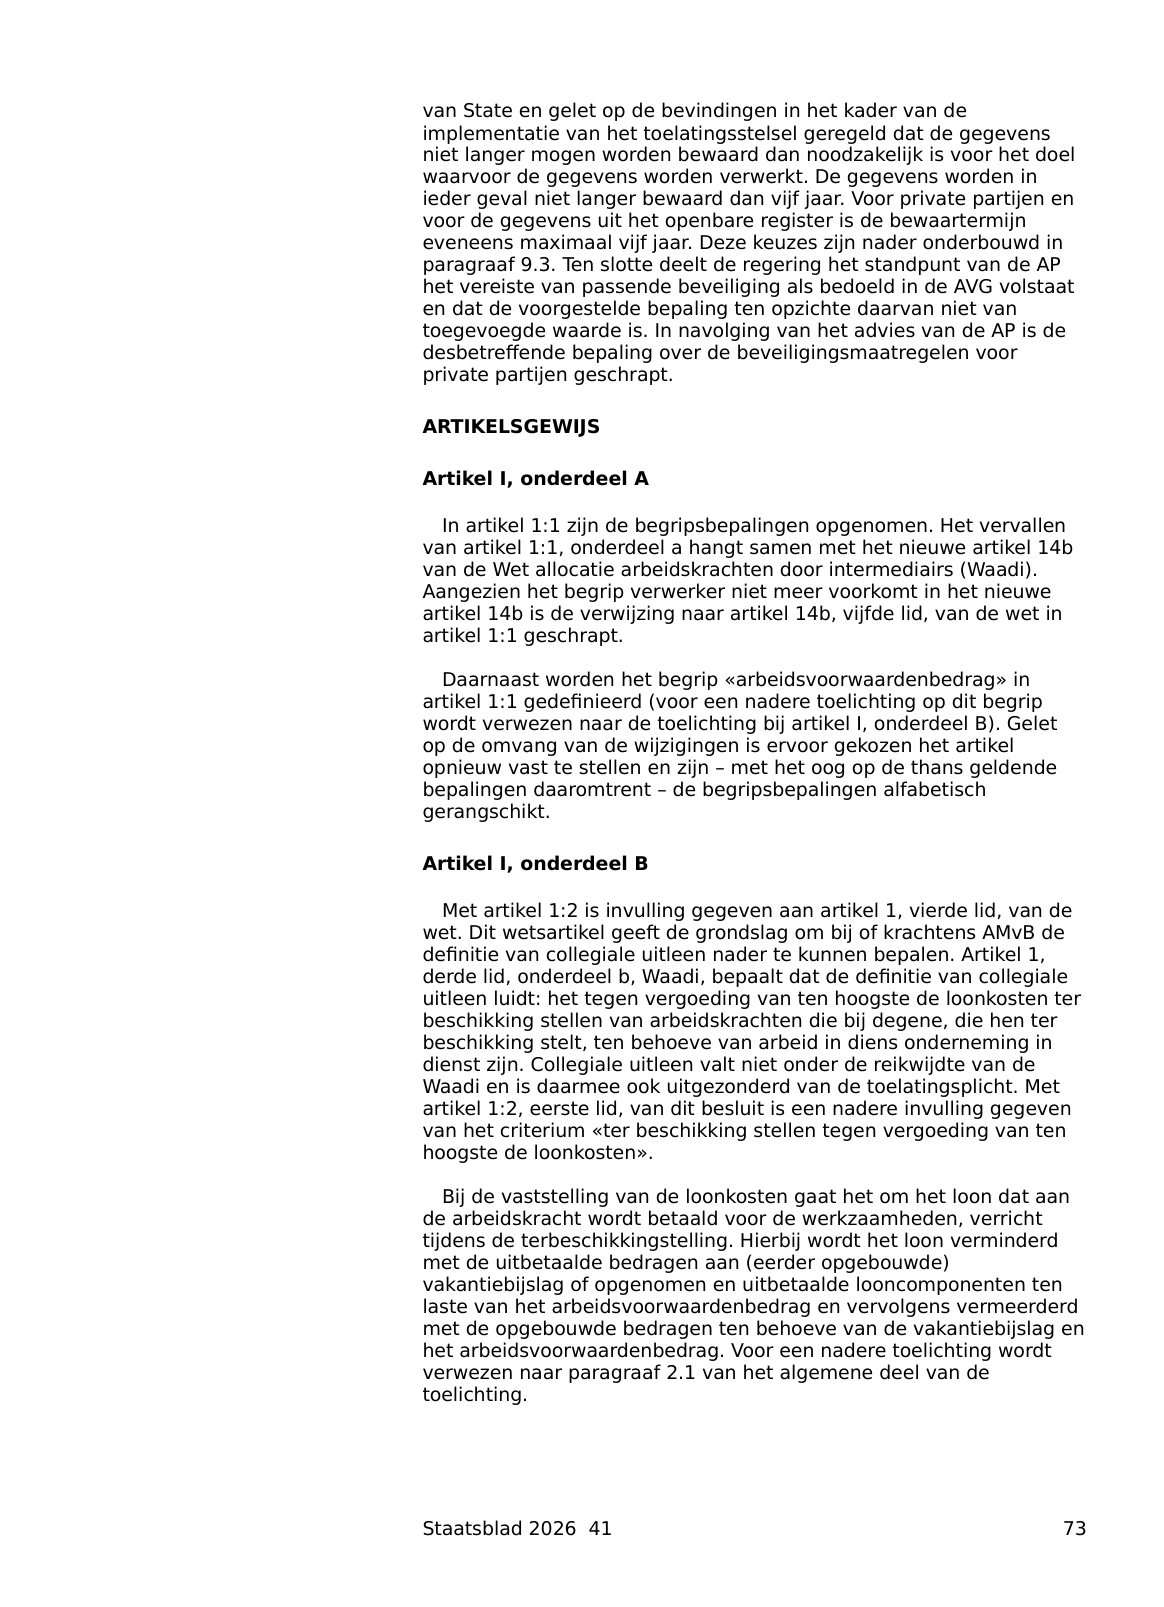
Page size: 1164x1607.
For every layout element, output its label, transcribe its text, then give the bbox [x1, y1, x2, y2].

text Bij de vaststelling van de loonkosten gaat het om het loon dat aan de arbeidskracht wordt betaald voor de werkzaamheden, verricht tijdens de terbeschikkingstelling. Hierbij wordt het loon verminderd met de uitbetaalde bedragen aan (eerder opgebouwde) vakantiebijslag of opgenomen en uitbetaalde looncomponenten ten laste van het arbeidsvoorwaardenbedrag en vervolgens vermeerderd met de opgebouwde bedragen ten behoeve van de vakantiebijslag en het arbeidsvoorwaardenbedrag. Voor een nadere toelichting wordt verwezen naar paragraaf 2.1 van het algemene deel van de toelichting. [422, 1186, 1087, 1406]
text Met artikel 1:2 is invulling gegeven aan artikel 1, vierde lid, van de wet. Dit wetsartikel geeft de grondslag om bij of krachtens AMvB de definitie van collegiale uitleen nader te kunnen bepalen. Artikel 1, derde lid, onderdeel b, Waadi, bepaalt dat de definitie van collegiale uitleen luidt: het tegen vergoeding van ten hoogste de loonkosten ter beschikking stellen van arbeidskrachten die bij degene, die hen ter beschikking stelt, ten behoeve van arbeid in diens onderneming in dienst zijn. Collegiale uitleen valt niet onder de reikwijdte van de Waadi en is daarmee ook uitgezonderd van de toelatingsplicht. Met artikel 1:2, eerste lid, van dit besluit is een nadere invulling gegeven van het criterium «ter beschikking stellen tegen vergoeding van ten hoogste de loonkosten». [422, 900, 1087, 1164]
subtitle ARTIKELSGEWIJS [422, 416, 1087, 438]
subtitle Artikel I, onderdeel A [422, 468, 1087, 490]
text van State en gelet op de bevindingen in het kader van de implementatie van het toelatingsstelsel geregeld dat de gegevens niet langer mogen worden bewaard dan noodzakelijk is voor het doel waarvoor de gegevens worden verwerkt. De gegevens worden in ieder geval niet langer bewaard dan vijf jaar. Voor private partijen en voor de gegevens uit het openbare register is de bewaartermijn eveneens maximaal vijf jaar. Deze keuzes zijn nader onderbouwd in paragraaf 9.3. Ten slotte deelt de regering het standpunt van de AP het vereiste van passende beveiliging als bedoeld in de AVG volstaat en dat de voorgestelde bepaling ten opzichte daarvan niet van toegevoegde waarde is. In navolging van het advies van de AP is de desbetreffende bepaling over de beveiligingsmaatregelen voor private partijen geschrapt. [422, 100, 1087, 386]
subtitle Artikel I, onderdeel B [422, 853, 1087, 875]
text Daarnaast worden het begrip «arbeidsvoorwaardenbedrag» in artikel 1:1 gedefinieerd (voor een nadere toelichting op dit begrip wordt verwezen naar de toelichting bij artikel I, onderdeel B). Gelet op de omvang van de wijzigingen is ervoor gekozen het artikel opnieuw vast te stellen en zijn – met het oog op de thans geldende bepalingen daaromtrent – de begripsbepalingen alfabetisch gerangschikt. [422, 669, 1087, 823]
text In artikel 1:1 zijn de begripsbepalingen opgenomen. Het vervallen van artikel 1:1, onderdeel a hangt samen met het nieuwe artikel 14b van de Wet allocatie arbeidskrachten door intermediairs (Waadi). Aangezien het begrip verwerker niet meer voorkomt in het nieuwe artikel 14b is de verwijzing naar artikel 14b, vijfde lid, van de wet in artikel 1:1 geschrapt. [422, 515, 1087, 647]
